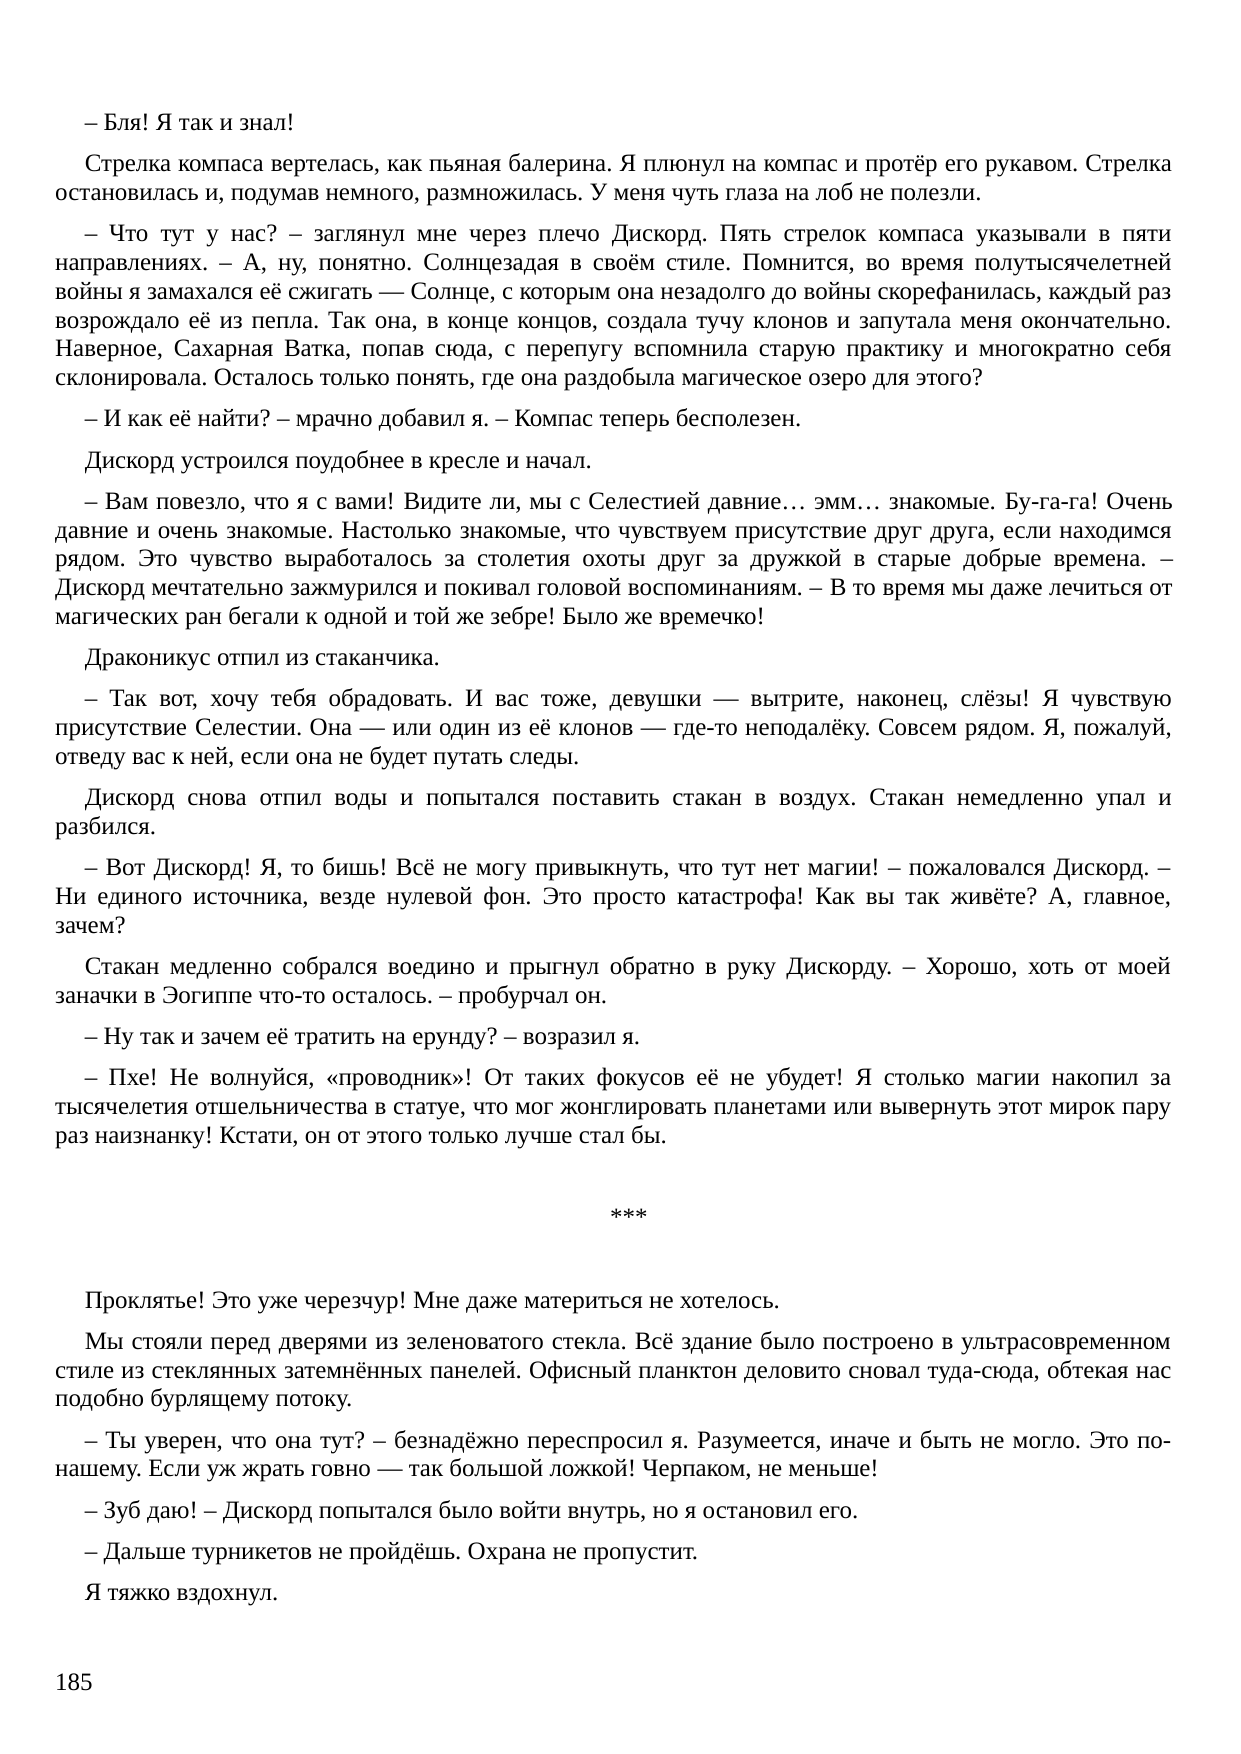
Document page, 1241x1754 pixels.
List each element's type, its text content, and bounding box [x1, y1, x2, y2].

text Проклятье! Это уже черезчур! Мне даже материться не хотелось. [55, 1285, 1173, 1313]
text *** [55, 1202, 1173, 1231]
text – Что тут у нас? – заглянул мне через плечо Дискорд. Пять стрелок компаса указывали в пяти направлениях. – А, ну, понятно. Солнцезадая в своём стиле. Помнится, во время полутысячелетней войны я замахался её сжигать — Солнце, с которым она незадолго до войны скорефанилась, каждый раз возрождало её из пепла. Так она, в конце концов, создала тучу клонов и запутала меня окончательно. Наверное, Сахарная Ватка, попав сюда, с перепугу вспомнила старую практику и многократно себя склонировала. Осталось только понять, где она раздобыла магическое озеро для этого? [55, 218, 1173, 391]
text – Зуб даю! – Дискорд попытался было войти внутрь, но я остановил его. [55, 1495, 1173, 1523]
text Драконикус отпил из стаканчика. [55, 642, 1173, 671]
text – Ты уверен, что она тут? – безнадёжно переспросил я. Разумеется, иначе и быть не могло. Это по-нашему. Если уж жрать говно — так большой ложкой! Черпаком, не меньше! [55, 1425, 1173, 1482]
text – Бля! Я так и знал! [55, 107, 1173, 136]
text Я тяжко вздохнул. [55, 1577, 1173, 1606]
text – Дальше турникетов не пройдёшь. Охрана не пропустит. [55, 1536, 1173, 1565]
text – Вам повезло, что я с вами! Видите ли, мы с Селестией давние… эмм… знакомые. Бу-га-га! Очень давние и очень знакомые. Настолько знакомые, что чувствуем присутствие друг друга, если находимся рядом. Это чувство выработалось за столетия охоты друг за дружкой в старые добрые времена. – Дискорд мечтательно зажмурился и покивал головой воспоминаниям. – В то время мы даже лечиться от магических ран бегали к одной и той же зебре! Было же времечко! [55, 486, 1173, 630]
text Мы стояли перед дверями из зеленоватого стекла. Всё здание было построено в ультрасовременном стиле из стеклянных затемнённых панелей. Офисный планктон деловито сновал туда-сюда, обтекая нас подобно бурлящему потоку. [55, 1326, 1173, 1412]
text Стакан медленно собрался воедино и прыгнул обратно в руку Дискорду. – Хорошо, хоть от моей заначки в Эогиппе что-то осталось. – пробурчал он. [55, 951, 1173, 1008]
text Дискорд устроился поудобнее в кресле и начал. [55, 445, 1173, 473]
text – И как её найти? – мрачно добавил я. – Компас теперь бесполезен. [55, 403, 1173, 432]
text Дискорд снова отпил воды и попытался поставить стакан в воздух. Стакан немедленно упал и разбился. [55, 782, 1173, 840]
text – Так вот, хочу тебя обрадовать. И вас тоже, девушки — вытрите, наконец, слёзы! Я чувствую присутствие Селестии. Она — или один из её клонов — где-то неподалёку. Совсем рядом. Я, пожалуй, отведу вас к ней, если она не будет путать следы. [55, 683, 1173, 770]
text – Вот Дискорд! Я, то бишь! Всё не могу привыкнуть, что тут нет магии! – пожаловался Дискорд. – Ни единого источника, везде нулевой фон. Это просто катастрофа! Как вы так живёте? А, главное, зачем? [55, 852, 1173, 938]
text – Ну так и зачем её тратить на ерунду? – возразил я. [55, 1021, 1173, 1050]
text – Пхе! Не волнуйся, «проводник»! От таких фокусов её не убудет! Я столько магии накопил за тысячелетия отшельничества в статуе, что мог жонглировать планетами или вывернуть этот мирок пару раз наизнанку! Кстати, он от этого только лучше стал бы. [55, 1062, 1173, 1148]
text Стрелка компаса вертелась, как пьяная балерина. Я плюнул на компас и протёр его рукавом. Стрелка остановилась и, подумав немного, размножилась. У меня чуть глаза на лоб не полезли. [55, 148, 1173, 206]
